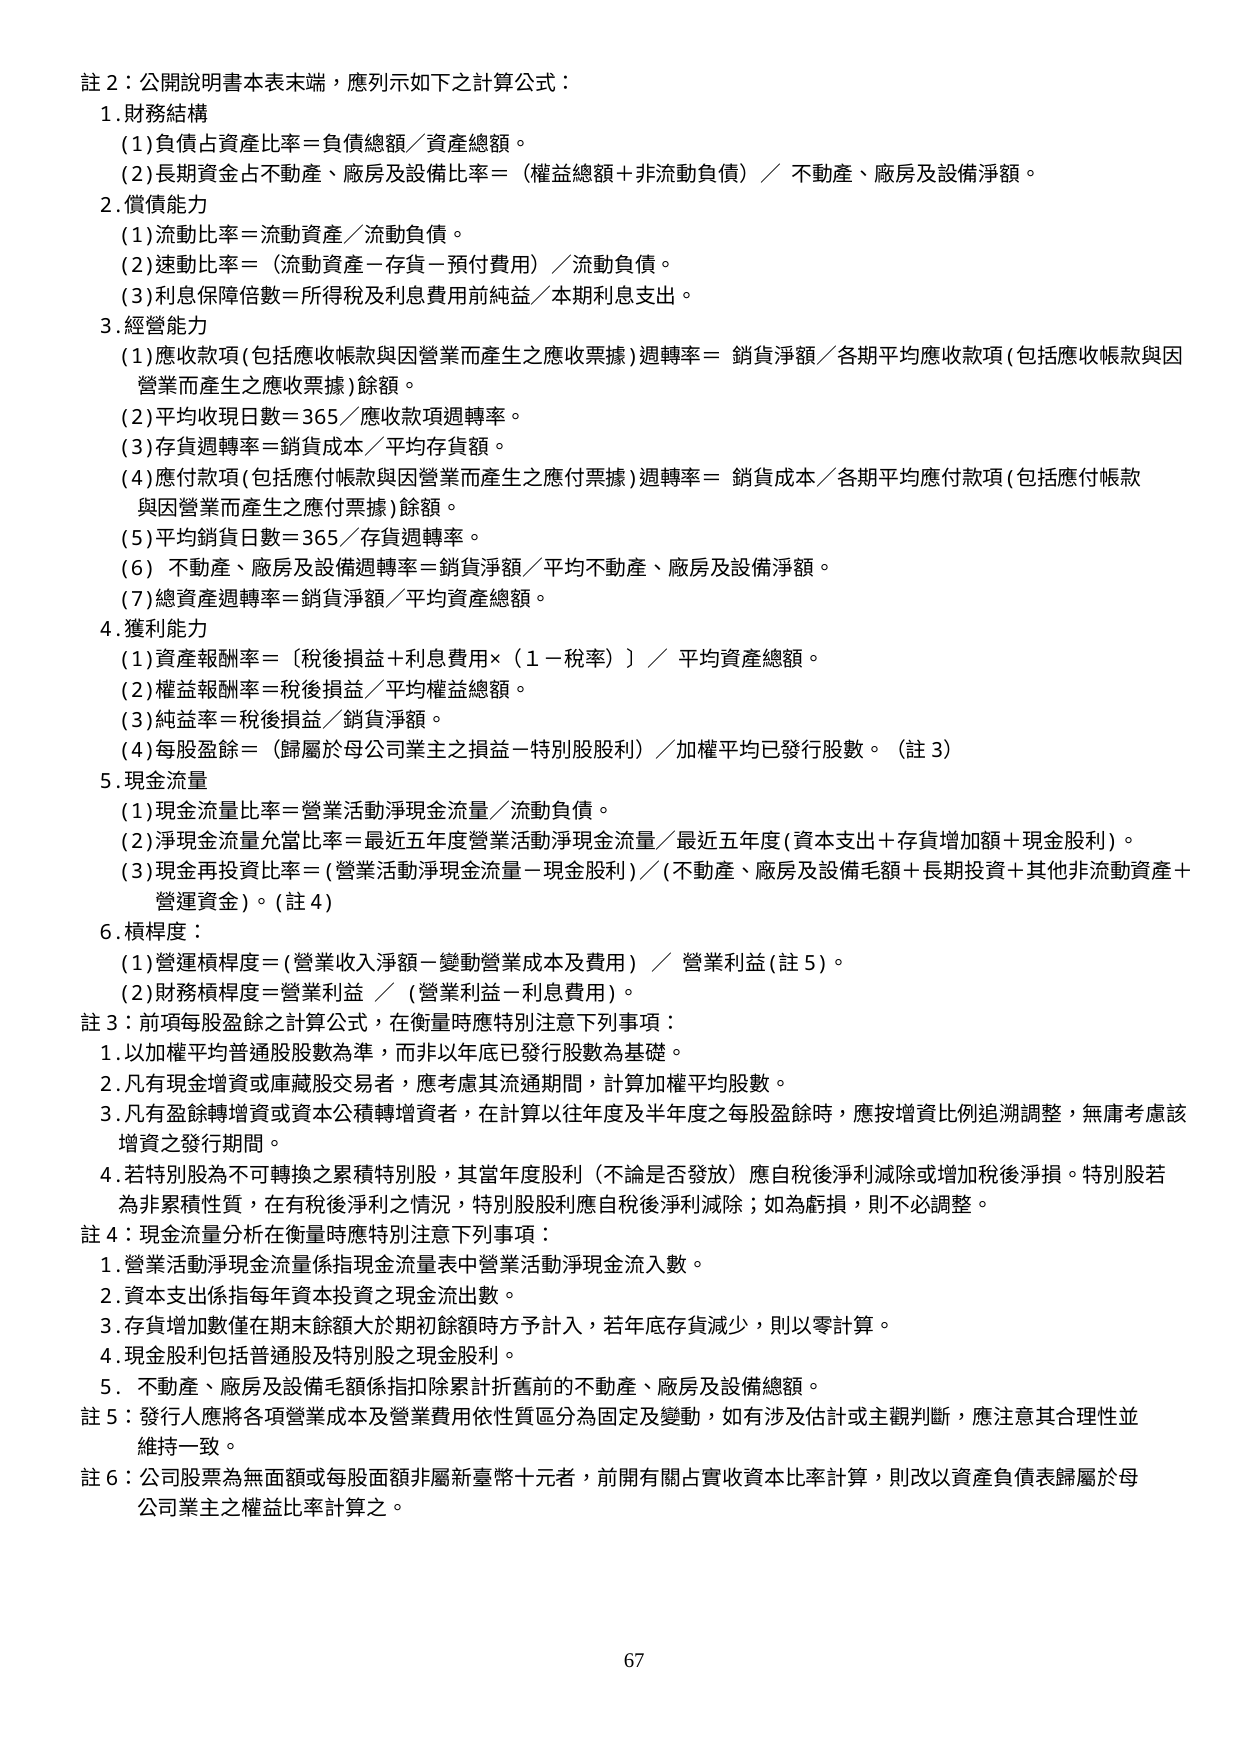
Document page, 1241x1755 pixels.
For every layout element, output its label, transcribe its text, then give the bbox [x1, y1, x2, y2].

text (5)平均銷貨日數＝365／存貨週轉率。 [118, 521, 1150, 552]
text 2.償債能力 [99, 188, 1150, 218]
text 2.凡有現金增資或庫藏股交易者，應考慮其流通期間，計算加權平均股數。 [99, 1067, 1150, 1097]
text 5.現金流量 [99, 764, 1150, 794]
text 註4：現金流量分析在衡量時應特別注意下列事項： [81, 1218, 1150, 1249]
text (2)淨現金流量允當比率＝最近五年度營業活動淨現金流量／最近五年度(資本支出＋存貨增加額＋現金股利)。 [118, 824, 1203, 855]
text (2)財務槓桿度＝營業利益 ／ (營業利益－利息費用)。 [118, 976, 1150, 1006]
text (4)每股盈餘＝（歸屬於母公司業主之損益－特別股股利）／加權平均已發行股數。（註3） [118, 733, 1150, 764]
text (6) 不動產、廠房及設備週轉率＝銷貨淨額／平均不動產、廠房及設備淨額。 [118, 552, 1150, 582]
text 4.獲利能力 [99, 612, 1150, 643]
text 1.以加權平均普通股股數為準，而非以年底已發行股數為基礎。 [99, 1037, 1150, 1067]
text 2.資本支出係指每年資本投資之現金流出數。 [99, 1279, 1150, 1309]
text (1)負債占資產比率＝負債總額／資產總額。 [118, 127, 1150, 158]
text (1)流動比率＝流動資產／流動負債。 [118, 218, 1150, 248]
text 註2：公開說明書本表末端，應列示如下之計算公式： [81, 67, 1150, 97]
text 1.財務結構 [99, 97, 1150, 127]
text 1.營業活動淨現金流量係指現金流量表中營業活動淨現金流入數。 [99, 1249, 1150, 1279]
text 5. 不動產、廠房及設備毛額係指扣除累計折舊前的不動產、廠房及設備總額。 [99, 1370, 1150, 1400]
text (3)利息保障倍數＝所得稅及利息費用前純益／本期利息支出。 [118, 279, 1150, 309]
text (3)存貨週轉率＝銷貨成本／平均存貨額。 [118, 430, 1150, 461]
text (3)現金再投資比率＝(營業活動淨現金流量－現金股利)／(不動產、廠房及設備毛額＋長期投資＋其他非流動資產＋營運資金)。(註4) [118, 855, 1203, 915]
text 註6：公司股票為無面額或每股面額非屬新臺幣十元者，前開有關占實收資本比率計算，則改以資產負債表歸屬於母公司業主之權益比率計算之。 [81, 1461, 1150, 1521]
text 註5：發行人應將各項營業成本及營業費用依性質區分為固定及變動，如有涉及估計或主觀判斷，應注意其合理性並維持一致。 [81, 1400, 1150, 1461]
text 4.若特別股為不可轉換之累積特別股，其當年度股利（不論是否發放）應自稅後淨利減除或增加稅後淨損。特別股若為非累積性質，在有稅後淨利之情況，特別股股利應自稅後淨利減除；如為虧損，則不必調整。 [99, 1158, 1185, 1218]
text (7)總資產週轉率＝銷貨淨額／平均資產總額。 [118, 582, 1150, 612]
text (2)權益報酬率＝稅後損益／平均權益總額。 [118, 673, 1150, 703]
text 6.槓桿度： [99, 915, 1150, 946]
text (1)營運槓桿度＝(營業收入淨額－變動營業成本及費用) ／ 營業利益(註5)。 [118, 946, 1150, 976]
text (1)資產報酬率＝〔稅後損益＋利息費用×（１－稅率）〕／ 平均資產總額。 [118, 643, 1150, 673]
text 4.現金股利包括普通股及特別股之現金股利。 [99, 1339, 1150, 1370]
text (2)速動比率＝（流動資產－存貨－預付費用）／流動負債。 [118, 248, 1150, 279]
text (1)應收款項(包括應收帳款與因營業而產生之應收票據)週轉率＝ 銷貨淨額／各期平均應收款項(包括應收帳款與因營業而產生之應收票據)餘額。 [118, 339, 1203, 400]
text 3.凡有盈餘轉增資或資本公積轉增資者，在計算以往年度及半年度之每股盈餘時，應按增資比例追溯調整，無庸考慮該增資之發行期間。 [99, 1097, 1203, 1158]
text (4)應付款項(包括應付帳款與因營業而產生之應付票據)週轉率＝ 銷貨成本／各期平均應付款項(包括應付帳款與因營業而產生之應付票據)餘額。 [118, 461, 1150, 521]
text 3.經營能力 [99, 309, 1150, 339]
text (2)平均收現日數＝365／應收款項週轉率。 [118, 400, 1150, 430]
text 3.存貨增加數僅在期末餘額大於期初餘額時方予計入，若年底存貨減少，則以零計算。 [99, 1309, 1150, 1339]
text (1)現金流量比率＝營業活動淨現金流量／流動負債。 [118, 794, 1150, 824]
text (3)純益率＝稅後損益／銷貨淨額。 [118, 703, 1150, 733]
text (2)長期資金占不動產、廠房及設備比率＝（權益總額＋非流動負債）／ 不動產、廠房及設備淨額。 [118, 158, 1150, 188]
text 註3：前項每股盈餘之計算公式，在衡量時應特別注意下列事項： [81, 1006, 1150, 1037]
